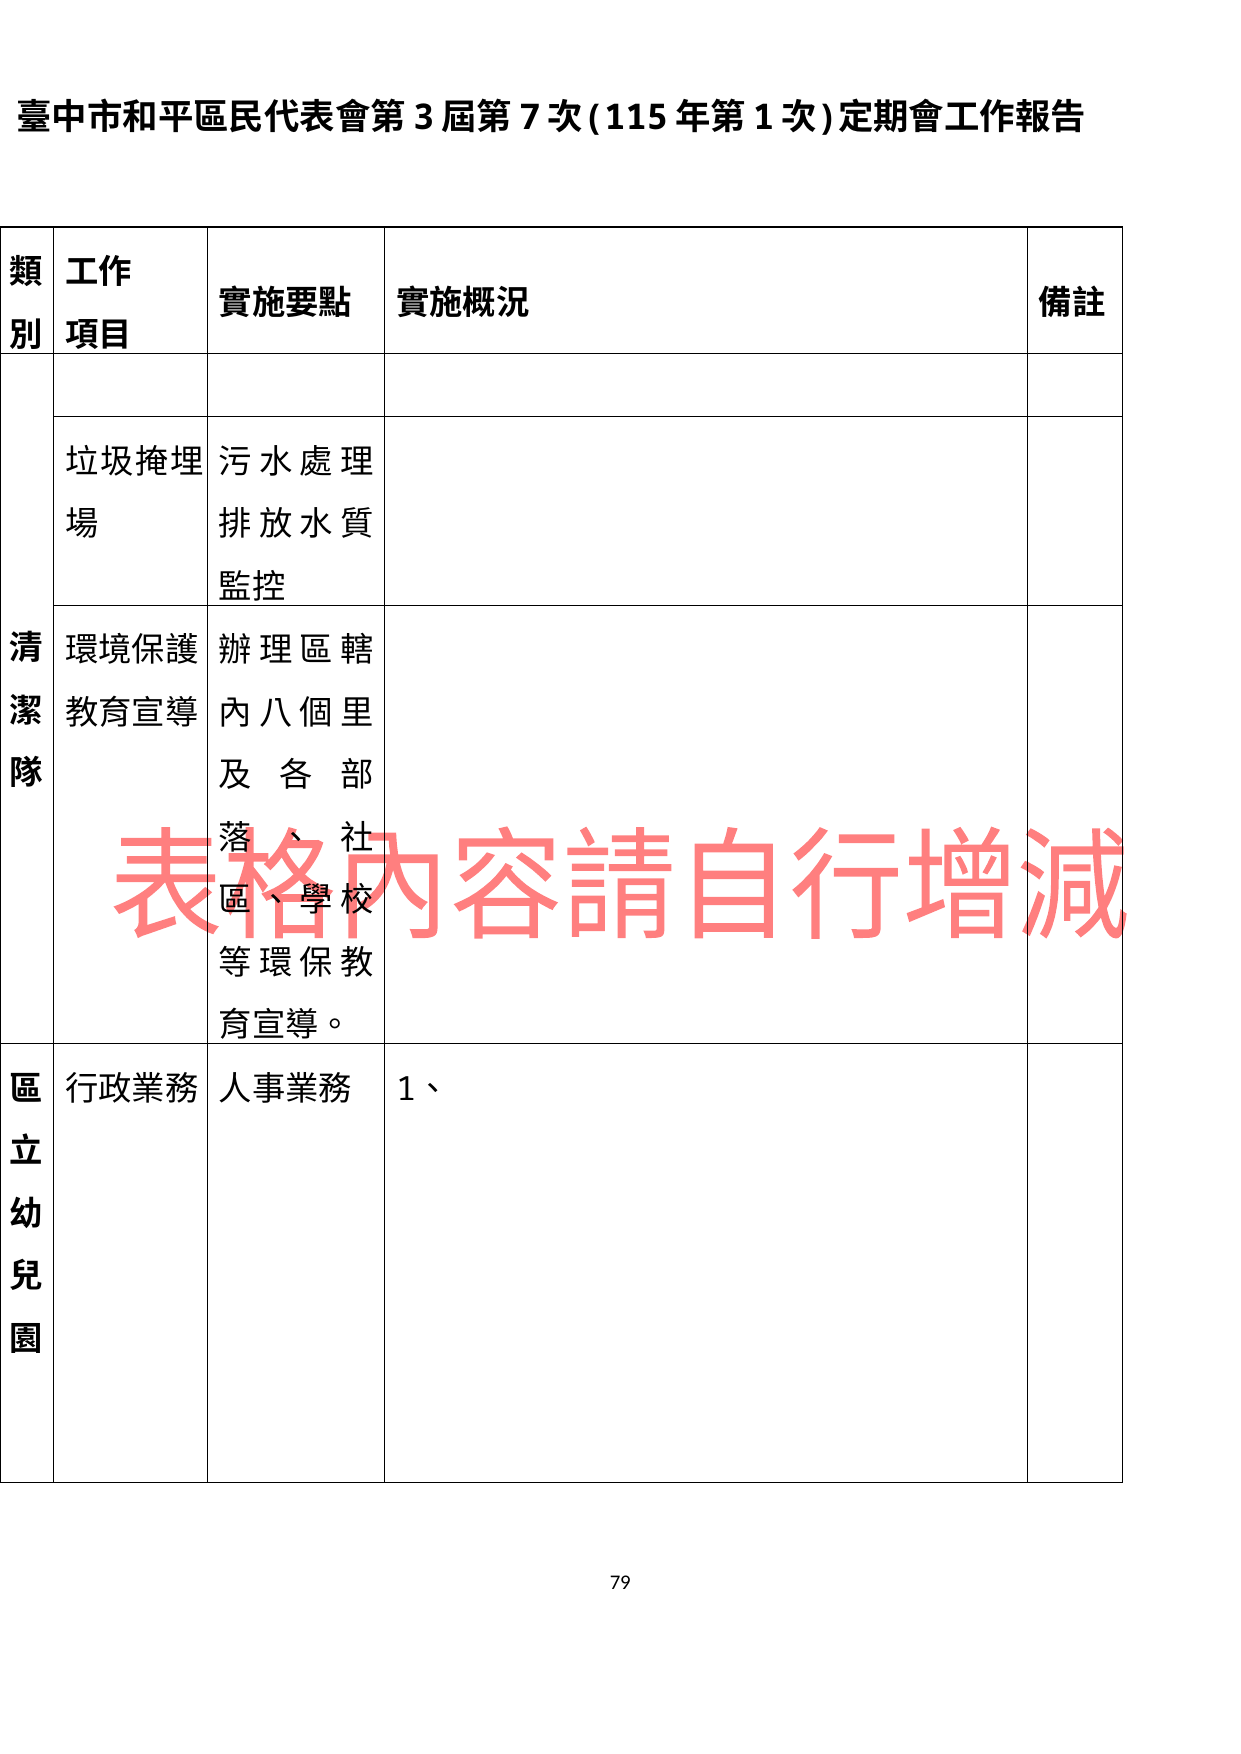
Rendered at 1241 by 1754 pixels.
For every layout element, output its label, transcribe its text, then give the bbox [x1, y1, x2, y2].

table_cell [1028, 606, 1122, 1043]
table_header 工作 項目 [54, 228, 207, 352]
table_cell [385, 417, 1027, 604]
table_cell [1028, 354, 1122, 416]
table_header 實施概況 [385, 228, 1027, 352]
table_cell [1028, 417, 1122, 604]
table_cell 環境保護 教育宣導 [54, 606, 207, 1043]
table_cell 清潔隊 [1, 354, 53, 1043]
table_header 實施要點 [208, 228, 384, 352]
table_cell 人事業務 [208, 1044, 384, 1482]
table_cell 污水處理排放水質監控 [208, 417, 384, 604]
table_cell [385, 1044, 1027, 1482]
table_cell [1108, 871, 1122, 927]
table_cell 區 立 幼 兒 園 [1, 1044, 53, 1482]
table_cell [54, 354, 207, 416]
table_cell [385, 606, 1027, 1043]
table_cell 垃圾掩埋場 [54, 417, 207, 604]
table_header 類別 [1, 228, 53, 352]
table_cell [385, 354, 1027, 416]
table_cell [1028, 1044, 1122, 1482]
table_cell [208, 354, 384, 416]
table_cell 辦理區轄內八個里及各部落、社區、學校等環保教育宣導。 [208, 606, 384, 1043]
table_cell [1102, 855, 1122, 892]
table_cell [385, 841, 389, 854]
table_header 備註 [1028, 228, 1122, 352]
table_cell 行政業務 [54, 1044, 207, 1482]
